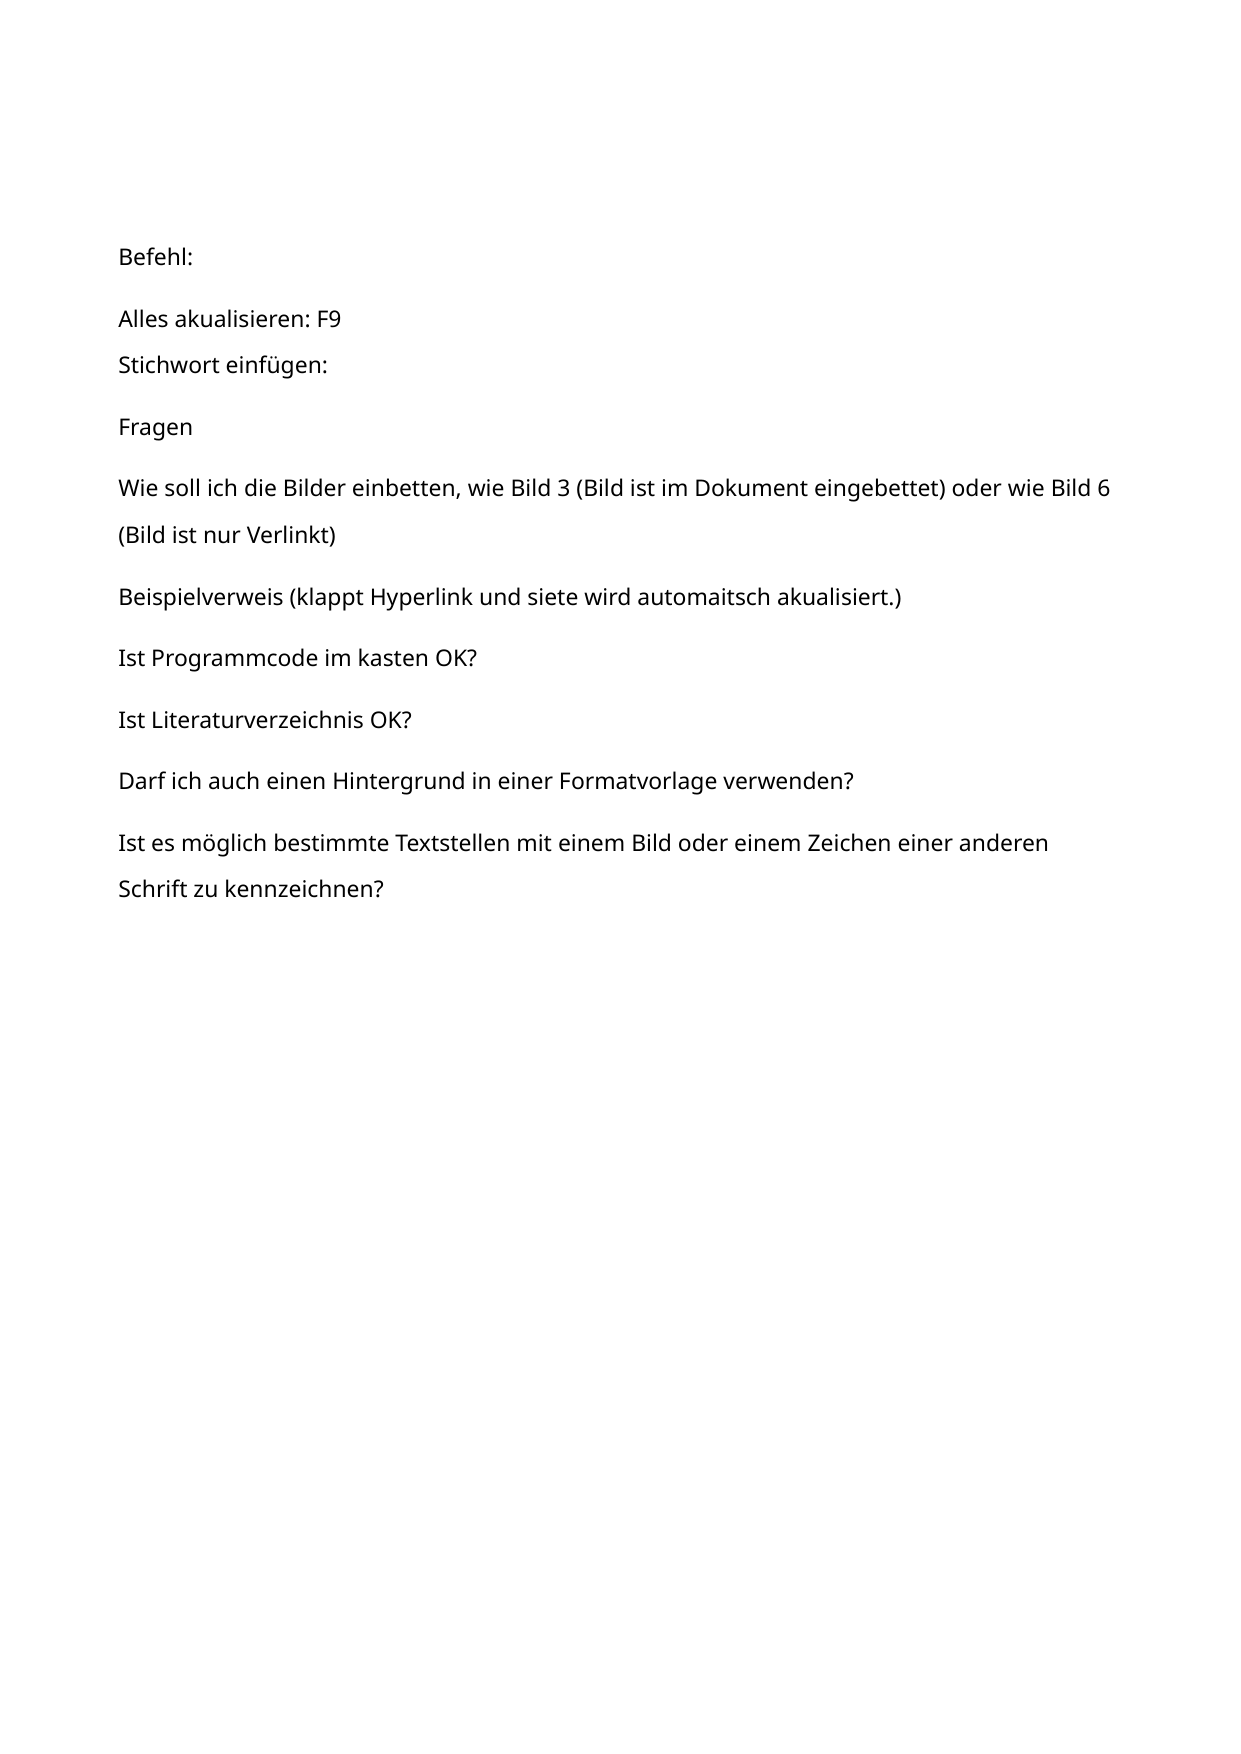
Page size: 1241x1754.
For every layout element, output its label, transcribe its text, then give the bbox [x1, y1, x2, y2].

text Fragen [118, 411, 1122, 442]
text Ist es möglich bestimmte Textstellen mit einem Bild oder einem Zeichen einer anderen Schrift zu kennzeichnen? [118, 826, 1122, 904]
text Ist Programmcode im kasten OK? [118, 642, 1122, 673]
text Beispielverweis (klappt Hyperlink und siete wird automaitsch akualisiert.) [118, 581, 1122, 612]
text Darf ich auch einen Hintergrund in einer Formatvorlage verwenden? [118, 765, 1122, 796]
text Wie soll ich die Bilder einbetten, wie Bild 3 (Bild ist im Dokument eingebettet) oder wie Bild 6 (Bild ist nur Verlinkt) [118, 472, 1122, 550]
text Befehl: [118, 241, 1122, 272]
text Ist Literaturverzeichnis OK? [118, 703, 1122, 735]
text Alles akualisieren: F9 Stichwort einfügen: [118, 302, 1122, 381]
